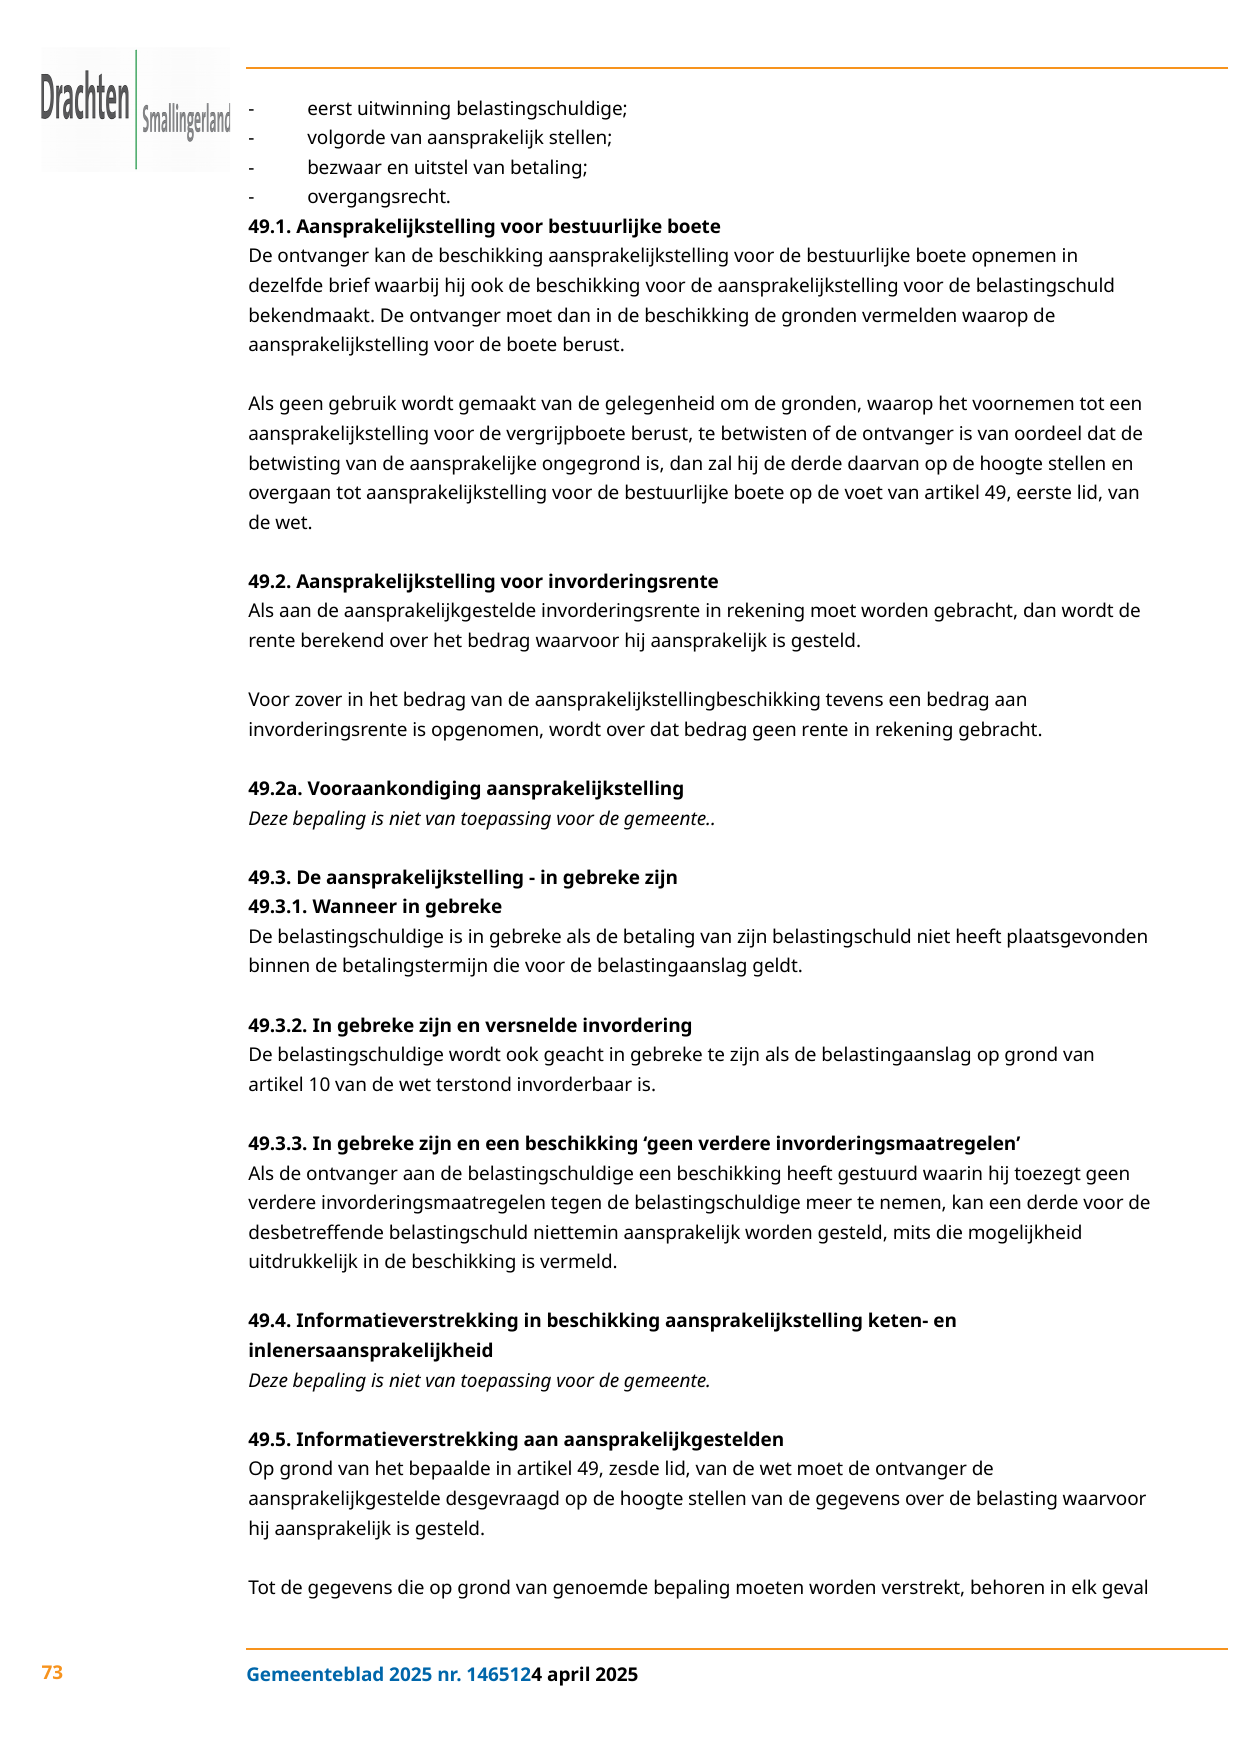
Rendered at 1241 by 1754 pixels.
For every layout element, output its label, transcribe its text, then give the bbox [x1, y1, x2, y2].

text Tot de gegevens die op grond van genoemde bepaling moeten worden verstrekt, behoren in elk geval [248, 1574, 1152, 1600]
text 49.2. Aansprakelijkstelling voor invorderingsrente [248, 568, 1152, 594]
text Deze bepaling is niet van toepassing voor de gemeente. [248, 1367, 1152, 1393]
text Op grond van het bepaalde in artikel 49, zesde lid, van de wet moet de ontvanger de aansprakelijkgestelde desgevraagd op de hoogte stellen van de gegevens over de belasting waarvoor hij aansprakelijk is gesteld. [248, 1456, 1152, 1541]
text Als aan de aansprakelijkgestelde invorderingsrente in rekening moet worden gebracht, dan wordt de rente berekend over het bedrag waarvoor hij aansprakelijk is gesteld. [248, 598, 1152, 653]
text 49.2a. Vooraankondiging aansprakelijkstelling [248, 775, 1152, 801]
text 49.3.1. Wanneer in gebreke [248, 893, 1152, 919]
list bezwaar en uitstel van betaling; [248, 154, 1152, 180]
text 49.3.2. In gebreke zijn en versnelde invordering [248, 1012, 1152, 1038]
text De ontvanger kan de beschikking aansprakelijkstelling voor de bestuurlijke boete opnemen in dezelfde brief waarbij hij ook de beschikking voor de aansprakelijkstelling voor de belastingschuld bekendmaakt. De ontvanger moet dan in de beschikking de gronden vermelden waarop de aansprakelijkstelling voor de boete berust. [248, 243, 1152, 357]
text De belastingschuldige wordt ook geacht in gebreke te zijn als de belastingaanslag op grond van artikel 10 van de wet terstond invorderbaar is. [248, 1041, 1152, 1097]
list eerst uitwinning belastingschuldige; [248, 95, 1152, 121]
text De belastingschuldige is in gebreke als de betaling van zijn belastingschuld niet heeft plaatsgevonden binnen de betalingstermijn die voor de belastingaanslag geldt. [248, 923, 1152, 978]
text 49.3. De aansprakelijkstelling - in gebreke zijn [248, 864, 1152, 890]
text 49.4. Informatieverstrekking in beschikking aansprakelijkstelling keten- en inlenersaansprakelijkheid [248, 1308, 1152, 1363]
text 49.5. Informatieverstrekking aan aansprakelijkgestelden [248, 1426, 1152, 1452]
text 49.1. Aansprakelijkstelling voor bestuurlijke boete [248, 213, 1152, 239]
text Deze bepaling is niet van toepassing voor de gemeente.. [248, 805, 1152, 831]
text Als de ontvanger aan de belastingschuldige een beschikking heeft gestuurd waarin hij toezegt geen verdere invorderingsmaatregelen tegen de belastingschuldige meer te nemen, kan een derde voor de desbetreffende belastingschuld niettemin aansprakelijk worden gesteld, mits die mogelijkheid uitdrukkelijk in de beschikking is vermeld. [248, 1160, 1152, 1274]
picture [41, 47, 231, 172]
list volgorde van aansprakelijk stellen; [248, 124, 1152, 150]
text Voor zover in het bedrag van de aansprakelijkstellingbeschikking tevens een bedrag aan invorderingsrente is opgenomen, wordt over dat bedrag geen rente in rekening gebracht. [248, 686, 1152, 742]
list overgangsrecht. [248, 183, 1152, 209]
text Als geen gebruik wordt gemaakt van de gelegenheid om de gronden, waarop het voornemen tot een aansprakelijkstelling voor de vergrijpboete berust, te betwisten of de ontvanger is van oordeel dat de betwisting van de aansprakelijke ongegrond is, dan zal hij de derde daarvan op de hoogte stellen en overgaan tot aansprakelijkstelling voor de bestuurlijke boete op de voet van artikel 49, eerste lid, van de wet. [248, 391, 1152, 535]
text 49.3.3. In gebreke zijn en een beschikking ‘geen verdere invorderingsmaatregelen’ [248, 1130, 1152, 1156]
